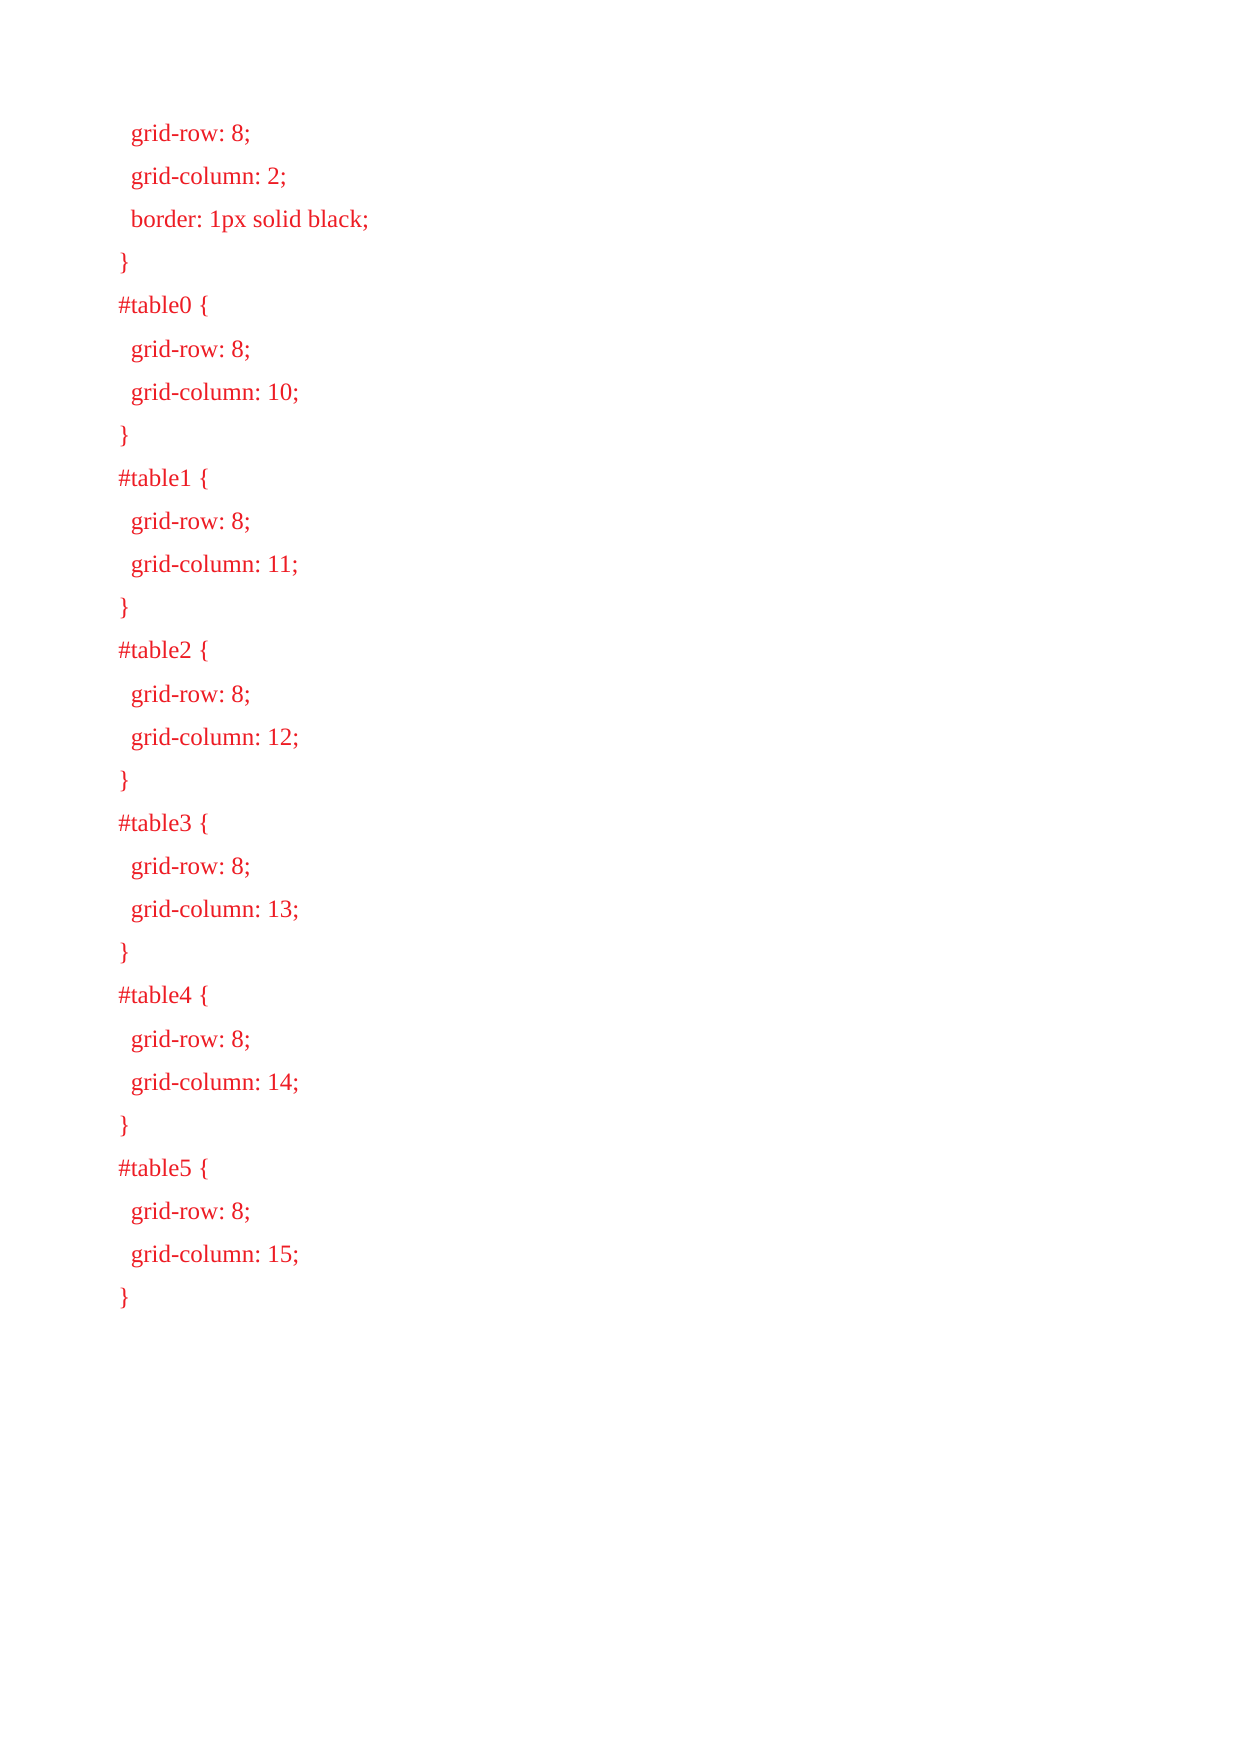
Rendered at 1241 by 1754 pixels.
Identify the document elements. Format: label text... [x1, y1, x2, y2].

text } [118, 1282, 1122, 1311]
text } [118, 592, 1122, 621]
text #table4 { [118, 981, 1122, 1009]
text #table0 { [118, 291, 1122, 319]
text #table5 { [118, 1153, 1122, 1182]
text grid-column: 2; [118, 161, 1122, 190]
text #table2 { [118, 636, 1122, 664]
text grid-row: 8; [118, 1024, 1122, 1052]
text grid-row: 8; [118, 334, 1122, 362]
text #table3 { [118, 808, 1122, 837]
text grid-column: 13; [118, 894, 1122, 923]
text } [118, 765, 1122, 794]
text grid-row: 8; [118, 851, 1122, 880]
text } [118, 247, 1122, 276]
text grid-row: 8; [118, 118, 1122, 147]
text grid-column: 11; [118, 549, 1122, 578]
text grid-row: 8; [118, 679, 1122, 707]
text border: 1px solid black; [118, 204, 1122, 233]
text grid-column: 12; [118, 722, 1122, 751]
text grid-row: 8; [118, 1196, 1122, 1225]
text } [118, 1110, 1122, 1139]
text #table1 { [118, 463, 1122, 492]
text grid-column: 14; [118, 1067, 1122, 1096]
text } [118, 937, 1122, 966]
text } [118, 420, 1122, 449]
text grid-column: 15; [118, 1239, 1122, 1268]
text grid-column: 10; [118, 377, 1122, 406]
text grid-row: 8; [118, 506, 1122, 535]
